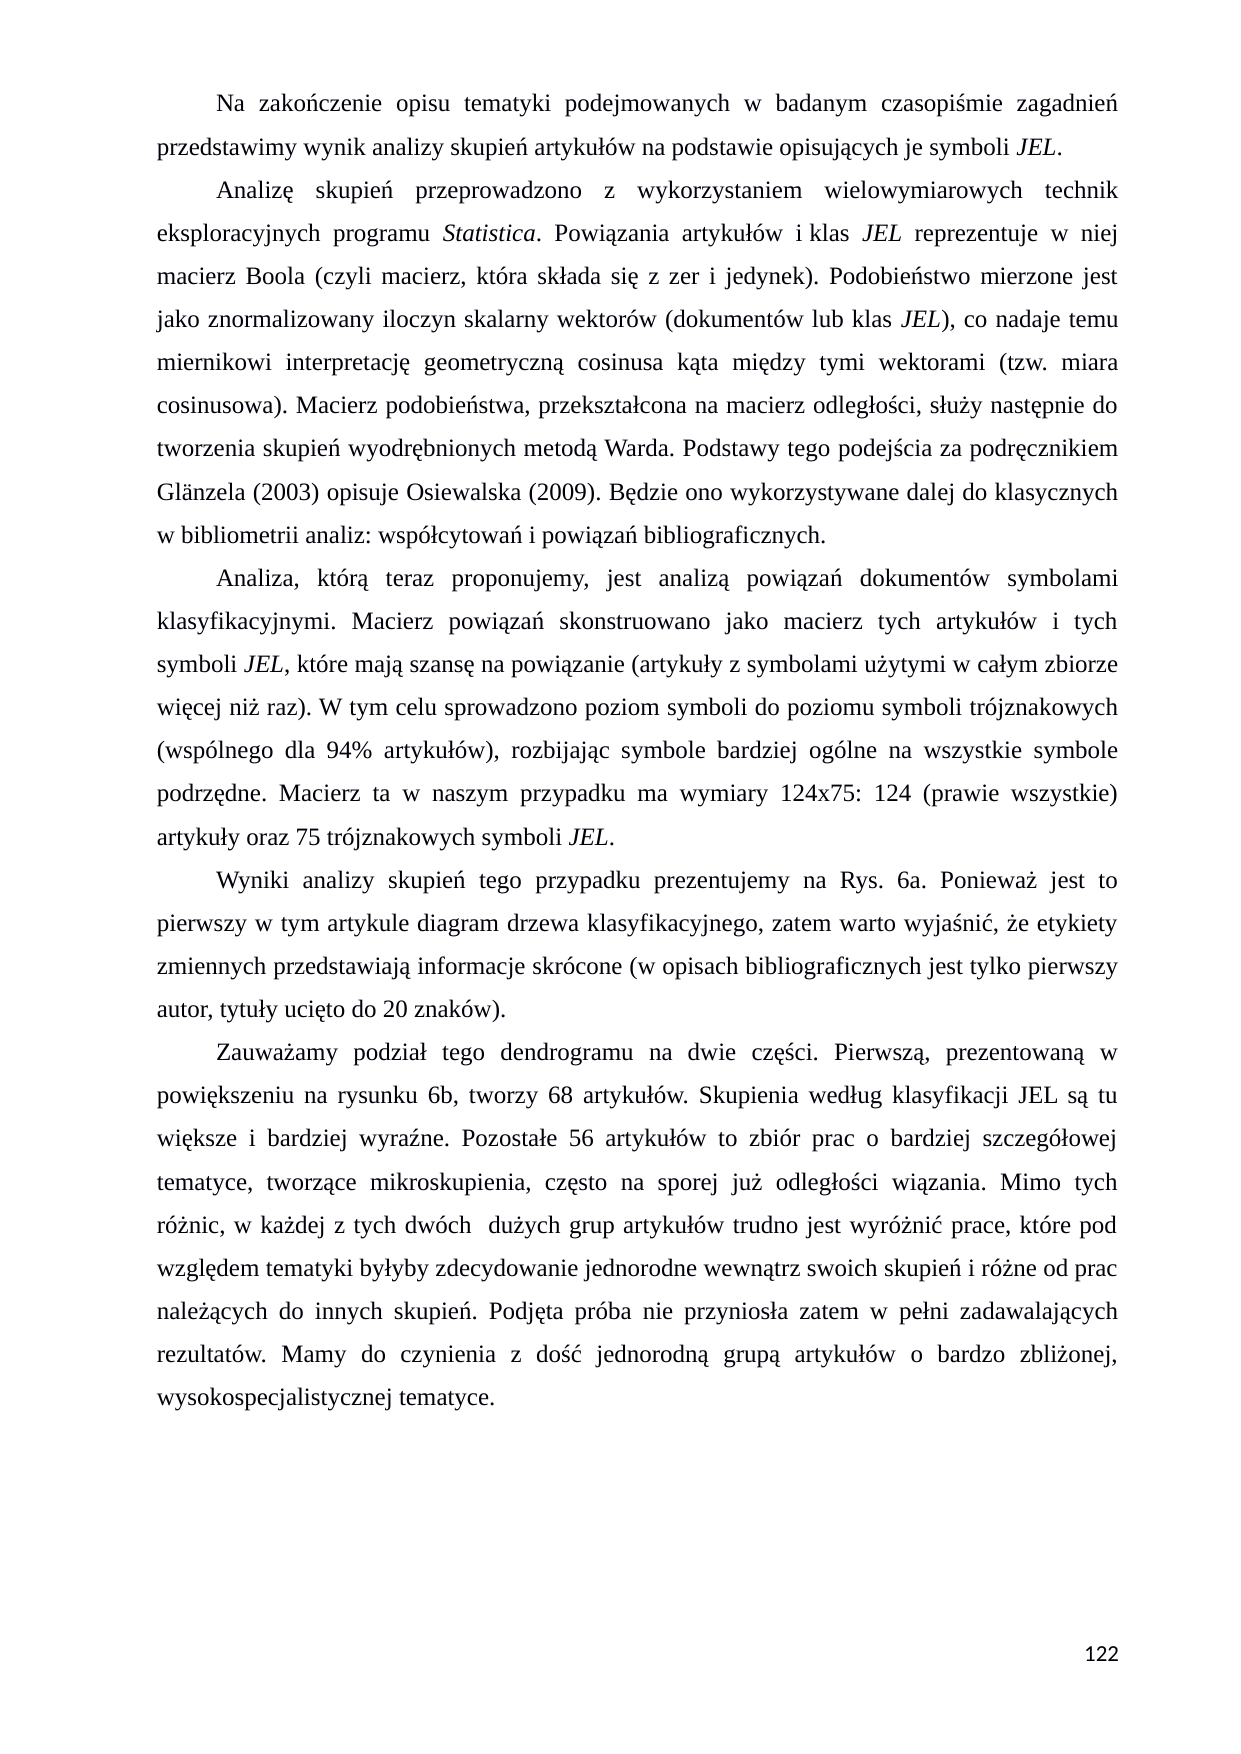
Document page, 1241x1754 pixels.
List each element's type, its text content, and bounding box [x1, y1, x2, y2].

text Zauważamy podział tego dendrogramu na dwie części. Pierwszą, prezentowaną w powiększeniu na rysunku 6b, tworzy 68 artykułów. Skupienia według klasyfikacji JEL są tu większe i bardziej wyraźne. Pozostałe 56 artykułów to zbiór prac o bardziej szczegółowej tematyce, tworzące mikroskupienia, często na sporej już odległości wiązania. Mimo tych różnic, w każdej z tych dwóch dużych grup artykułów trudno jest wyróżnić prace, które pod względem tematyki byłyby zdecydowanie jednorodne wewnątrz swoich skupień i różne od prac należących do innych skupień. Podjęta próba nie przyniosła zatem w pełni zadawalających rezultatów. Mamy do czynienia z dość jednorodną grupą artykułów o bardzo zbliżonej, wysokospecjalistycznej tematyce. [157, 1037, 1119, 1411]
text Wyniki analizy skupień tego przypadku prezentujemy na Rys. 6a. Ponieważ jest to pierwszy w tym artykule diagram drzewa klasyfikacyjnego, zatem warto wyjaśnić, że etykiety zmiennych przedstawiają informacje skrócone (w opisach bibliograficznych jest tylko pierwszy autor, tytuły ucięto do 20 znaków). [157, 865, 1119, 1023]
text Analizę skupień przeprowadzono z wykorzystaniem wielowymiarowych technik eksploracyjnych programu Statistica. Powiązania artykułów i klas JEL reprezentuje w niej macierz Boola (czyli macierz, która składa się z zer i jedynek). Podobieństwo mierzone jest jako znormalizowany iloczyn skalarny wektorów (dokumentów lub klas JEL), co nadaje temu miernikowi interpretację geometryczną cosinusa kąta między tymi wektorami (tzw. miara cosinusowa). Macierz podobieństwa, przekształcona na macierz odległości, służy następnie do tworzenia skupień wyodrębnionych metodą Warda. Podstawy tego podejścia za podręcznikiem Glänzela (2003) opisuje Osiewalska (2009). Będzie ono wykorzystywane dalej do klasycznych w bibliometrii analiz: współcytowań i powiązań bibliograficznych. [157, 175, 1119, 548]
text Na zakończenie opisu tematyki podejmowanych w badanym czasopiśmie zagadnień przedstawimy wynik analizy skupień artykułów na podstawie opisujących je symboli JEL. [157, 88, 1119, 160]
text Analiza, którą teraz proponujemy, jest analizą powiązań dokumentów symbolami klasyfikacyjnymi. Macierz powiązań skonstruowano jako macierz tych artykułów i tych symboli JEL, które mają szansę na powiązanie (artykuły z symbolami użytymi w całym zbiorze więcej niż raz). W tym celu sprowadzono poziom symboli do poziomu symboli trójznakowych (wspólnego dla 94% artykułów), rozbijając symbole bardziej ogólne na wszystkie symbole podrzędne. Macierz ta w naszym przypadku ma wymiary 124x75: 124 (prawie wszystkie) artykuły oraz 75 trójznakowych symboli JEL. [157, 563, 1119, 850]
